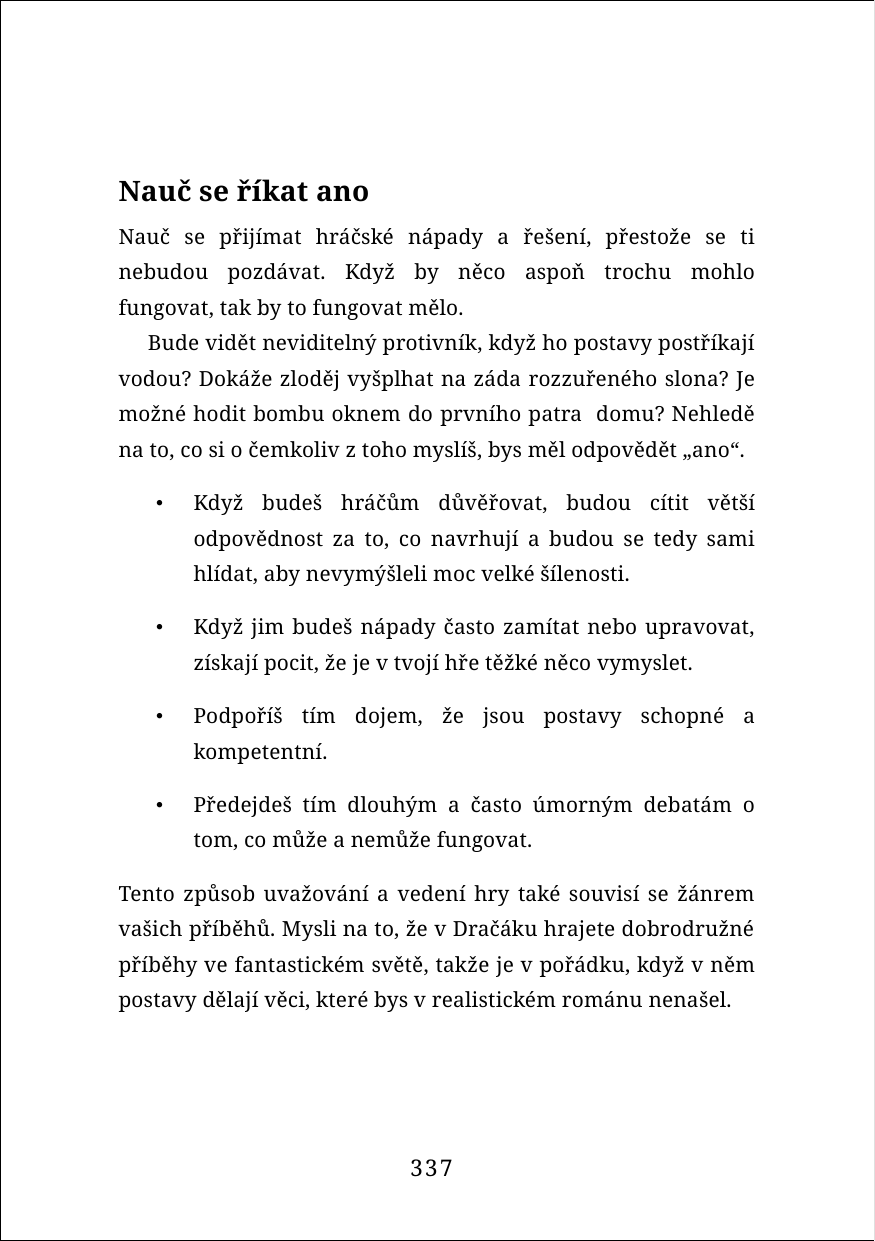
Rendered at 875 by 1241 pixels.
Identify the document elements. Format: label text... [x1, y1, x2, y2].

text Nauč se přijímat hráčské nápady a řešení, přestože se ti nebudou pozdávat. Když by něco aspoň trochu mohlo fungovat, tak by to fungovat mělo. Bude vidět neviditelný protivník, když ho postavy postříkají vodou? Dokáže zloděj vyšplhat na záda rozzuřeného slona? Je možné hodit bombu oknem do prvního patra domu? Nehledě na to, co si o čemkoliv z toho myslíš, bys měl odpovědět „ano“. [118, 222, 756, 463]
list Předejdeš tím dlouhým a často úmorným debatám o tom, co může a nemůže fungovat. [156, 790, 756, 854]
subtitle Nauč se říkat ano [118, 172, 756, 210]
text Tento způsob uvažování a vedení hry také souvisí se žánrem vašich příběhů. Mysli na to, že v Dračáku hrajete dobrodružné příběhy ve fantastickém světě, takže je v pořádku, když v něm postavy dělají věci, které bys v realistickém románu nenašel. [118, 879, 756, 1014]
list Když jim budeš nápady často zamítat nebo upravovat, získají pocit, že je v tvojí hře těžké něco vymyslet. [156, 612, 756, 676]
list Podpoříš tím dojem, že jsou postavy schopné a kompetentní. [156, 701, 756, 765]
list Když budeš hráčům důvěřovat, budou cítit větší odpovědnost za to, co navrhují a budou se tedy sami hlídat, aby nevymýšleli moc velké šílenosti. [156, 488, 756, 588]
